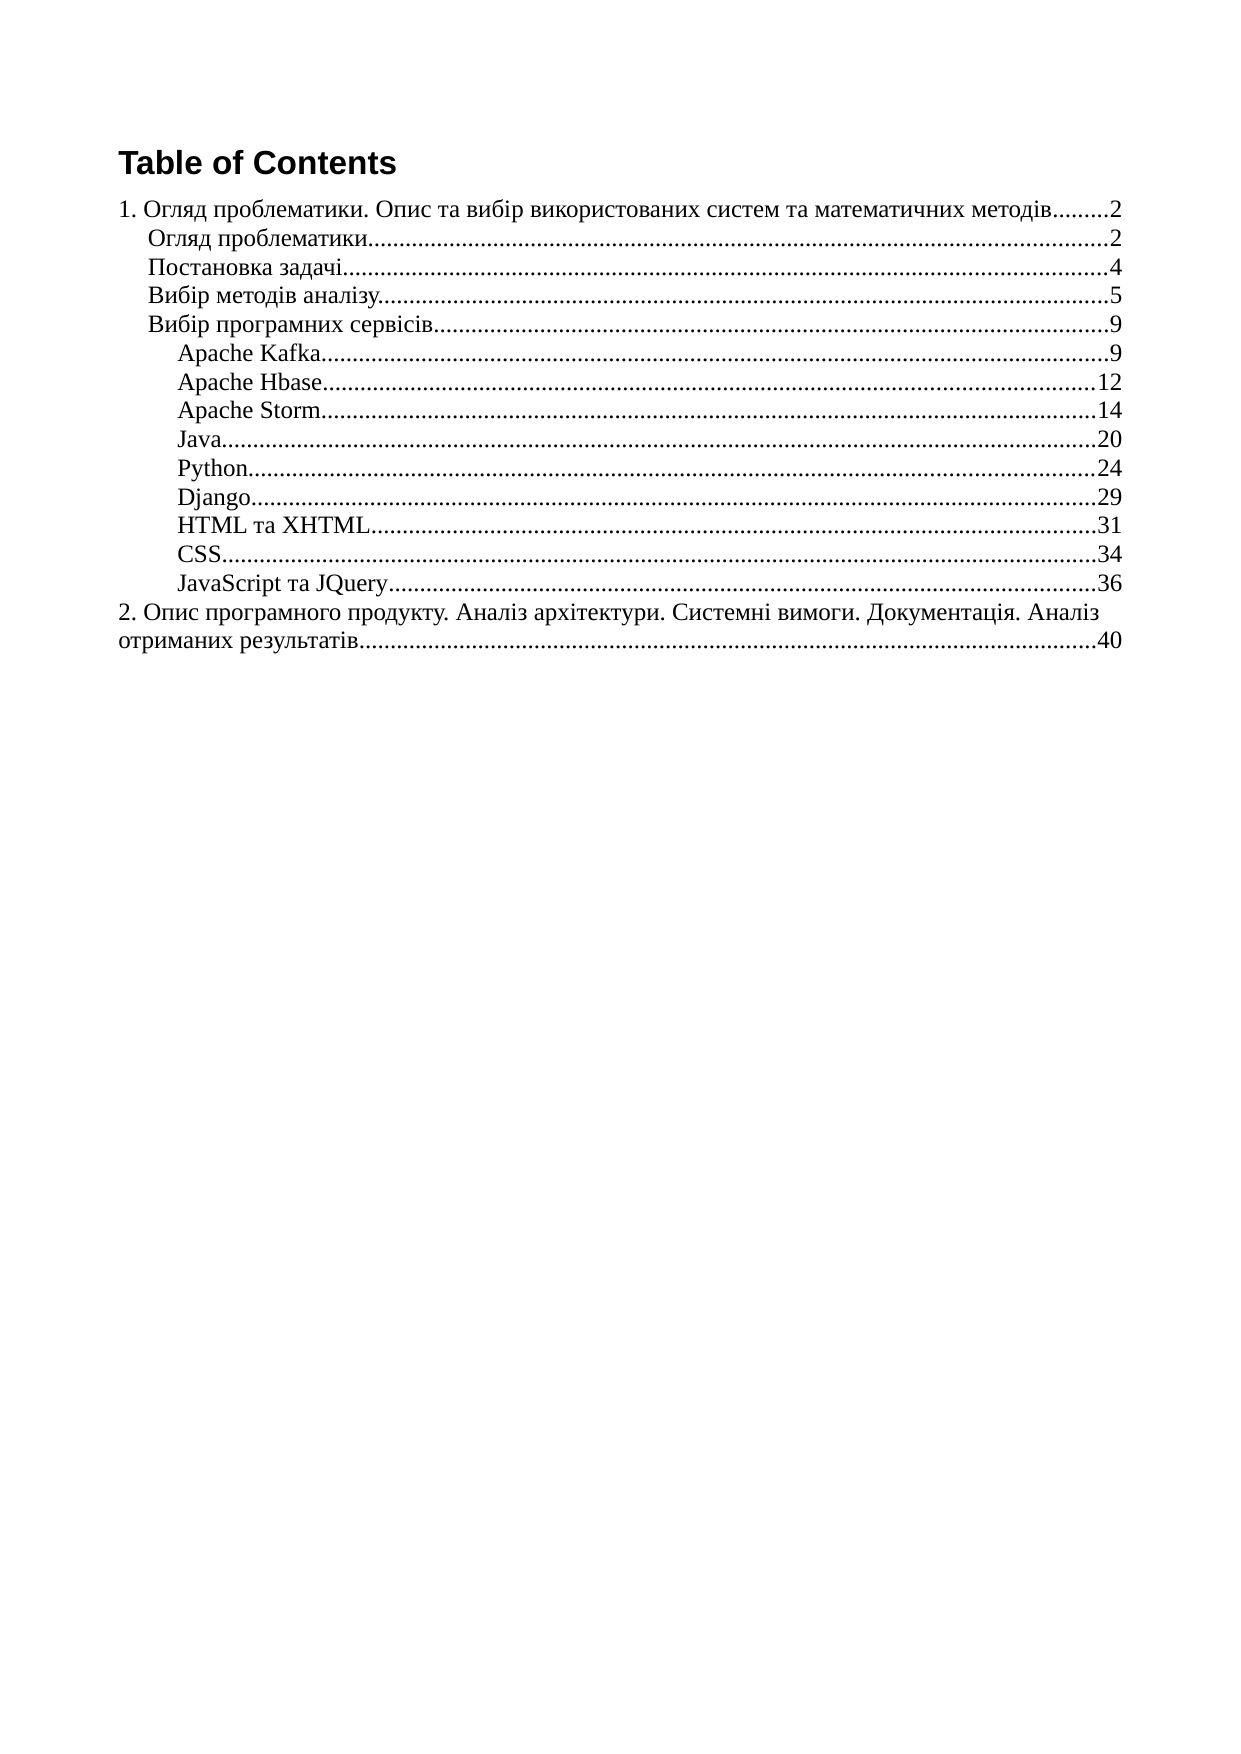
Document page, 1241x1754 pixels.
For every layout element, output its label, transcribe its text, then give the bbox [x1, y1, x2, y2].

text Apache Hbase 12 [177, 367, 1122, 395]
text Django 29 [177, 482, 1122, 510]
text Python 24 [177, 453, 1122, 482]
text 2. Опис програмного продукту. Аналіз архітектури. Системні вимоги. Документація. Аналіз отриманих результатів 40 [118, 597, 1122, 654]
text HTML та XHTML 31 [177, 510, 1122, 539]
text Огляд проблематики 2 [148, 223, 1122, 252]
text Постановка задачі 4 [148, 252, 1122, 280]
text Вибір програмних сервісів 9 [148, 309, 1122, 338]
text CSS 34 [177, 539, 1122, 568]
text JavaScript та JQuery 36 [177, 568, 1122, 597]
text 1. Огляд проблематики. Опис та вибір використованих систем та математичних методів 2 [118, 194, 1122, 223]
text Apache Storm 14 [177, 395, 1122, 424]
text Вибір методів аналізу. 5 [148, 280, 1122, 309]
text Java 20 [177, 424, 1122, 453]
subtitle Table of Contents [118, 143, 1122, 182]
text Apache Kafka 9 [177, 338, 1122, 367]
